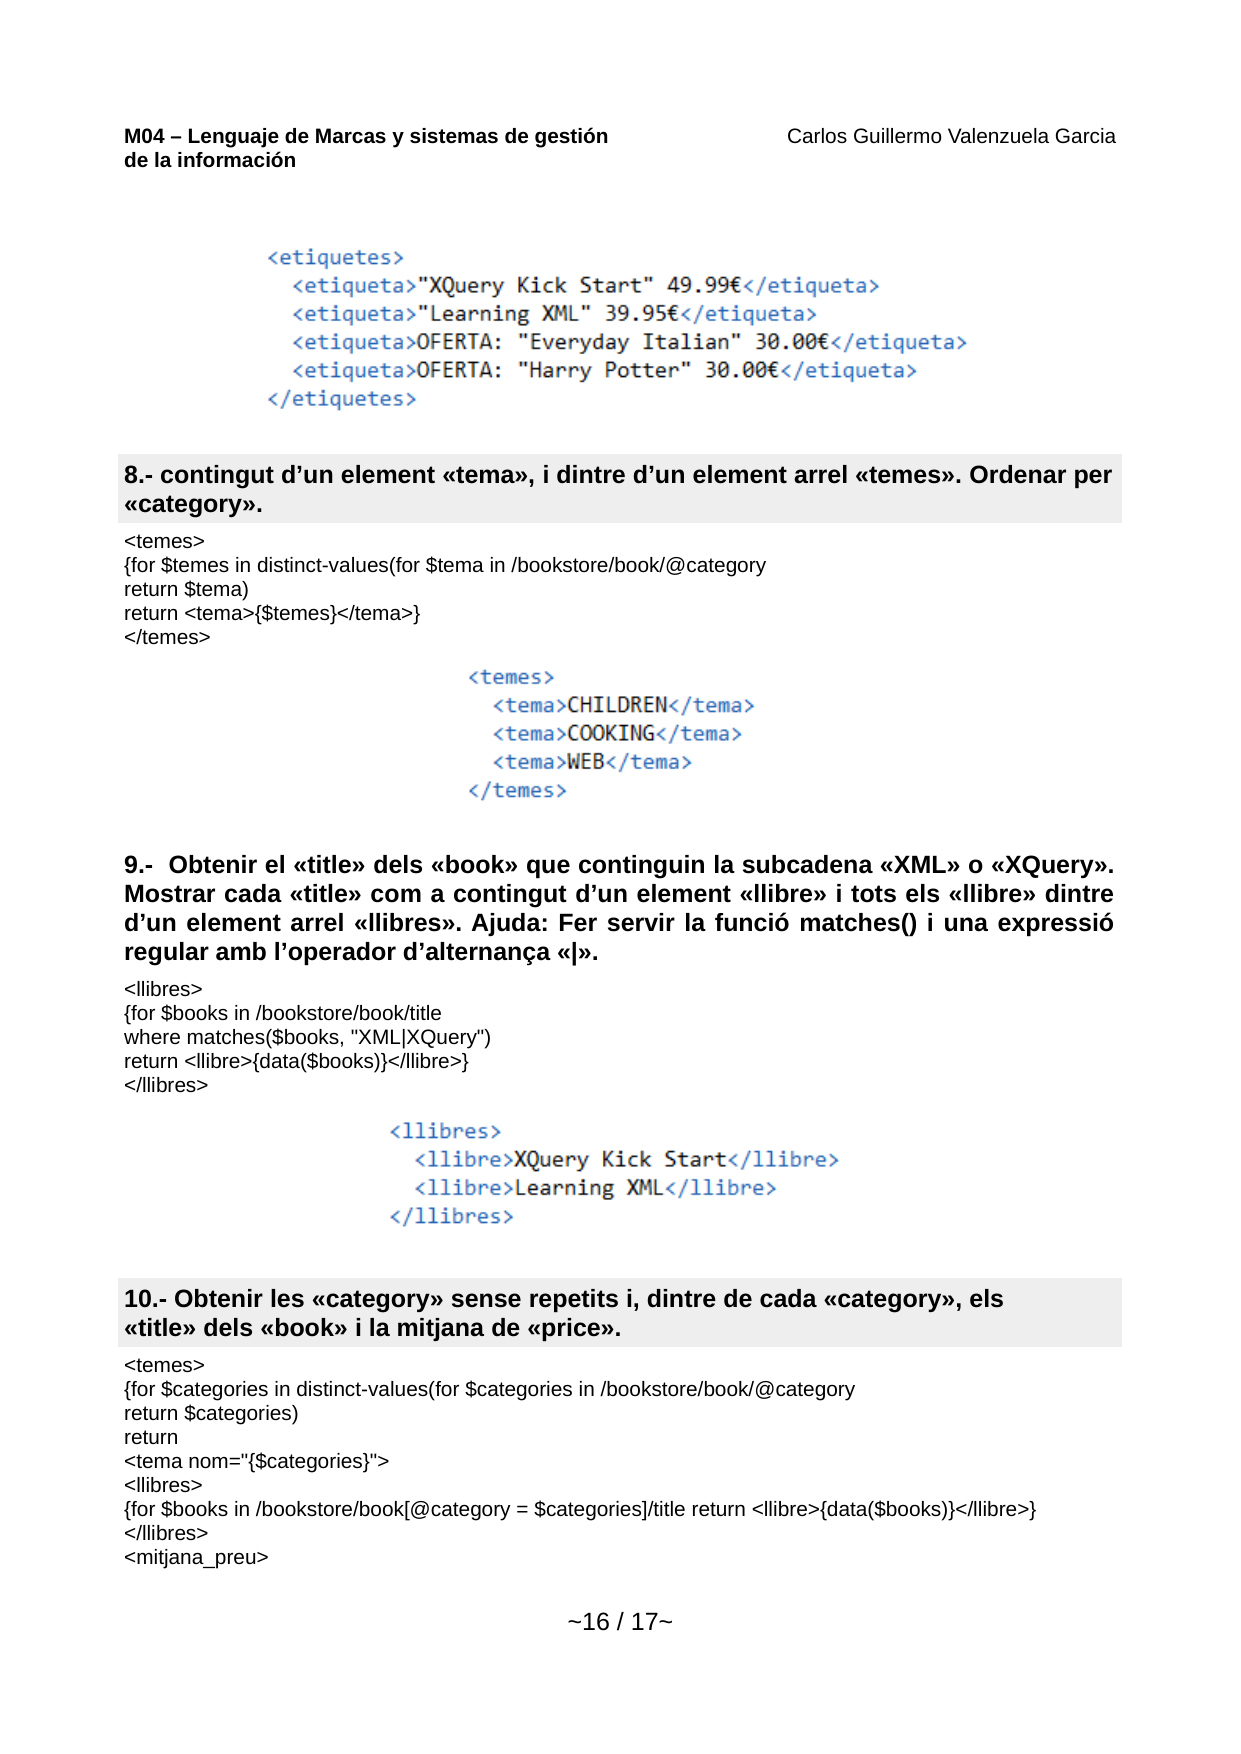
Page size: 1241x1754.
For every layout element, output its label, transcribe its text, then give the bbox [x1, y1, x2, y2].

table_cell <llibres> {for $books in /bookstore/book/title where matches($books, "XML|XQuery") return <llibre>{data($books)}</llibre>} </llibres> [118, 971, 1122, 1102]
picture [256, 241, 985, 420]
picture [469, 660, 771, 810]
table_cell <temes> {for $temes in distinct-values(for $tema in /bookstore/book/@category return $tema) return <tema>{$temes}</tema>} </temes> [118, 523, 1122, 654]
table_cell [118, 236, 1122, 419]
table_cell 10.- Obtenir les «category» sense repetits i, dintre de cada «category», els «title» dels «book» i la mitjana de «price». [118, 1278, 1122, 1347]
table_cell 8.- contingut d’un element «tema», i dintre d’un element arrel «temes». Ordenar per «category». [118, 454, 1122, 523]
picture [383, 1107, 857, 1244]
table_cell 9.- Obtenir el «title» dels «book» que continguin la subcadena «XML» o «XQuery». Mostrar cada «title» com a contingut d’un element «llibre» i tots els «llibre» dintre d’un element arrel «llibres». Ajuda: Fer servir la funció matches() i una expressió regular amb l’operador d’alternança «|». [118, 845, 1122, 971]
table_cell [118, 1102, 1122, 1278]
table_cell <temes> {for $categories in distinct-values(for $categories in /bookstore/book/@category return $categories) return <tema nom="{$categories}"> <llibres> {for $books in /bookstore/book[@category = $categories]/title return <llibre>{data($books)}</llibre>} </llibres> <mitjana_preu> [118, 1347, 1122, 1574]
table_cell [118, 420, 1122, 454]
table_cell [118, 654, 1122, 844]
